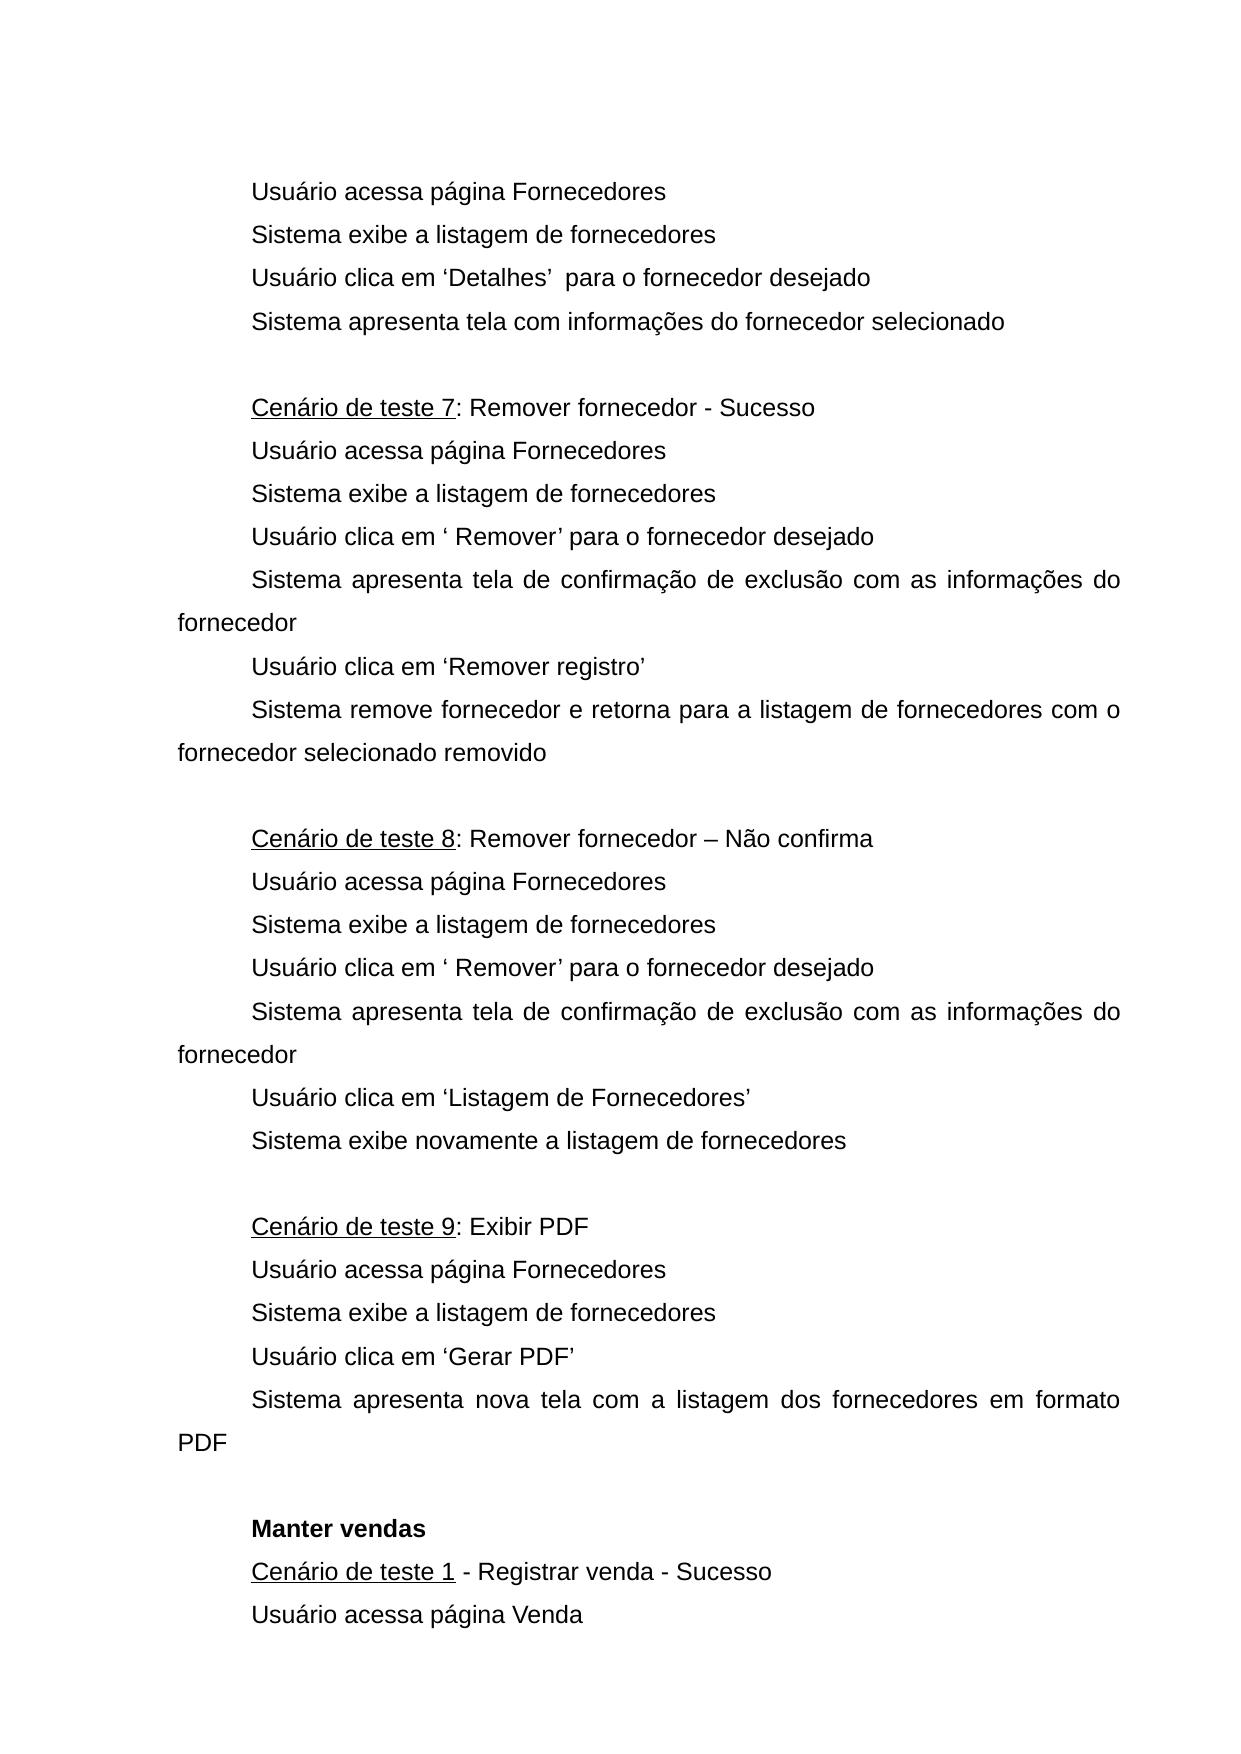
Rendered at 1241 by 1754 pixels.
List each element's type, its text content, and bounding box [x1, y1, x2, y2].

text Sistema exibe a listagem de fornecedores [177, 910, 1122, 939]
text Usuário clica em ‘Detalhes’ para o fornecedor desejado [177, 263, 1122, 292]
text Manter vendas [177, 1514, 1122, 1543]
text Sistema exibe a listagem de fornecedores [177, 1298, 1122, 1327]
text Usuário clica em ‘Remover registro’ [177, 652, 1122, 680]
text Usuário acessa página Venda [177, 1600, 1122, 1629]
text Sistema exibe a listagem de fornecedores [177, 220, 1122, 249]
text Usuário clica em ‘ Remover’ para o fornecedor desejado [177, 522, 1122, 551]
text Sistema exibe novamente a listagem de fornecedores [177, 1126, 1122, 1155]
text Usuário clica em ‘ Remover’ para o fornecedor desejado [177, 953, 1122, 982]
text Cenário de teste 7: Remover fornecedor - Sucesso [177, 393, 1122, 422]
text Sistema apresenta tela com informações do fornecedor selecionado [177, 307, 1122, 335]
text Sistema apresenta tela de confirmação de exclusão com as informações do fornecedor [177, 997, 1122, 1068]
text Usuário acessa página Fornecedores [177, 1255, 1122, 1284]
text Usuário acessa página Fornecedores [177, 177, 1122, 206]
text Sistema apresenta nova tela com a listagem dos fornecedores em formato PDF [177, 1385, 1122, 1457]
text Sistema remove fornecedor e retorna para a listagem de fornecedores com o fornecedor selecionado removido [177, 695, 1122, 767]
text Cenário de teste 9: Exibir PDF [177, 1212, 1122, 1241]
text Usuário clica em ‘Gerar PDF’ [177, 1342, 1122, 1370]
text Usuário acessa página Fornecedores [177, 436, 1122, 465]
text Sistema apresenta tela de confirmação de exclusão com as informações do fornecedor [177, 565, 1122, 637]
text Usuário acessa página Fornecedores [177, 867, 1122, 896]
text Usuário clica em ‘Listagem de Fornecedores’ [177, 1083, 1122, 1112]
text Sistema exibe a listagem de fornecedores [177, 479, 1122, 508]
text Cenário de teste 1 - Registrar venda - Sucesso [177, 1557, 1122, 1586]
text Cenário de teste 8: Remover fornecedor – Não confirma [177, 824, 1122, 853]
